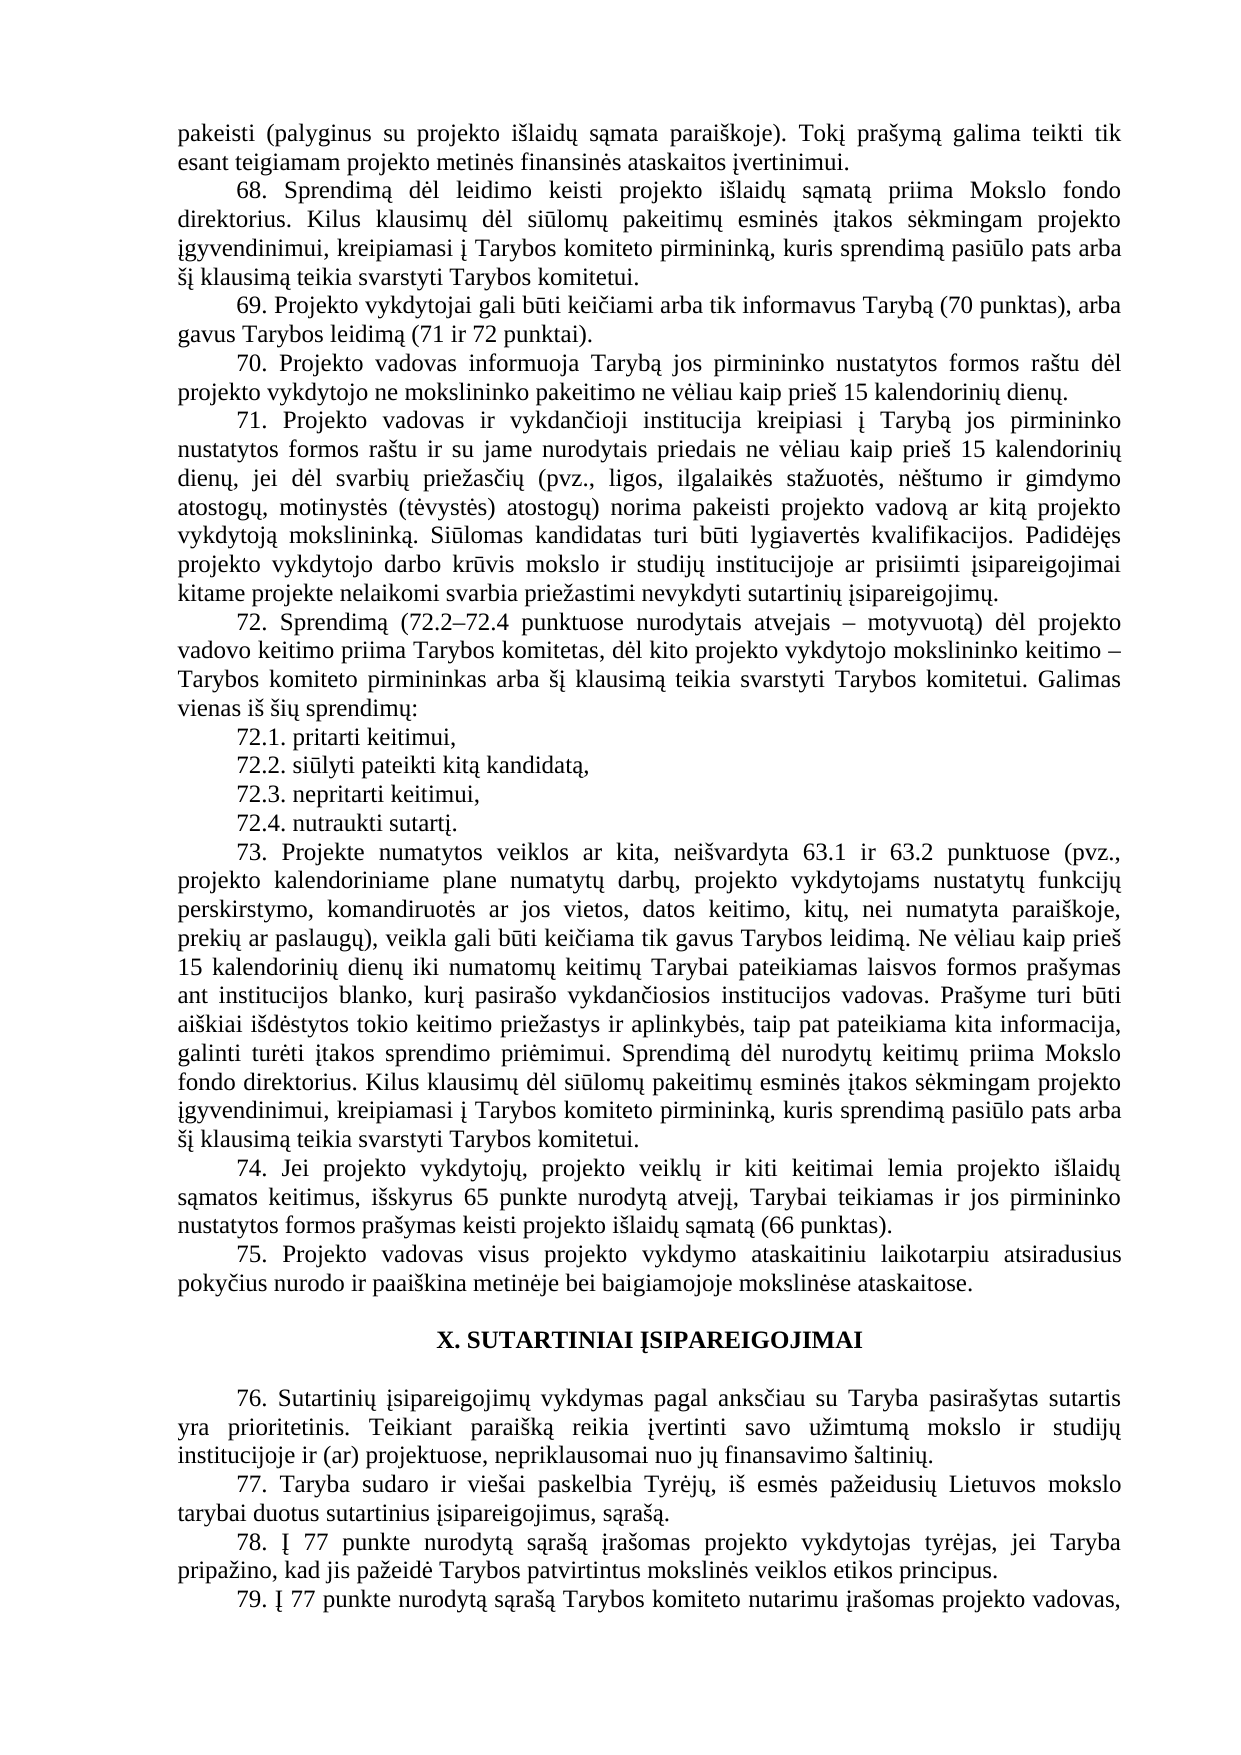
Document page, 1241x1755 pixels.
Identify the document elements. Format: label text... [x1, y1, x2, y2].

text 72.4. nutraukti sutartį. [177, 808, 1122, 837]
text 72. Sprendimą (72.2–72.4 punktuose nurodytais atvejais – motyvuotą) dėl projekto vadovo keitimo priima Tarybos komitetas, dėl kito projekto vykdytojo mokslininko keitimo – Tarybos komiteto pirmininkas arba šį klausimą teikia svarstyti Tarybos komitetui. Galimas vienas iš šių sprendimų: [177, 607, 1122, 722]
text 70. Projekto vadovas informuoja Tarybą jos pirmininko nustatytos formos raštu dėl projekto vykdytojo ne mokslininko pakeitimo ne vėliau kaip prieš 15 kalendorinių dienų. [177, 348, 1122, 406]
text 76. Sutartinių įsipareigojimų vykdymas pagal anksčiau su Taryba pasirašytas sutartis yra prioritetinis. Teikiant paraišką reikia įvertinti savo užimtumą mokslo ir studijų institucijoje ir (ar) projektuose, nepriklausomai nuo jų finansavimo šaltinių. [177, 1383, 1122, 1469]
text 72.3. nepritarti keitimui, [177, 779, 1122, 808]
text 79. Į 77 punkte nurodytą sąrašą Tarybos komiteto nutarimu įrašomas projekto vadovas, [177, 1584, 1122, 1613]
text X. SUTARTINIAI ĮSIPAREIGOJIMAI [177, 1326, 1122, 1354]
text 72.2. siūlyti pateikti kitą kandidatą, [177, 751, 1122, 779]
text 71. Projekto vadovas ir vykdančioji institucija kreipiasi į Tarybą jos pirmininko nustatytos formos raštu ir su jame nurodytais priedais ne vėliau kaip prieš 15 kalendorinių dienų, jei dėl svarbių priežasčių (pvz., ligos, ilgalaikės stažuotės, nėštumo ir gimdymo atostogų, motinystės (tėvystės) atostogų) norima pakeisti projekto vadovą ar kitą projekto vykdytoją mokslininką. Siūlomas kandidatas turi būti lygiavertės kvalifikacijos. Padidėjęs projekto vykdytojo darbo krūvis mokslo ir studijų institucijoje ar prisiimti įsipareigojimai kitame projekte nelaikomi svarbia priežastimi nevykdyti sutartinių įsipareigojimų. [177, 406, 1122, 607]
text 75. Projekto vadovas visus projekto vykdymo ataskaitiniu laikotarpiu atsiradusius pokyčius nurodo ir paaiškina metinėje bei baigiamojoje mokslinėse ataskaitose. [177, 1239, 1122, 1297]
text 73. Projekte numatytos veiklos ar kita, neišvardyta 63.1 ir 63.2 punktuose (pvz., projekto kalendoriniame plane numatytų darbų, projekto vykdytojams nustatytų funkcijų perskirstymo, komandiruotės ar jos vietos, datos keitimo, kitų, nei numatyta paraiškoje, prekių ar paslaugų), veikla gali būti keičiama tik gavus Tarybos leidimą. Ne vėliau kaip prieš 15 kalendorinių dienų iki numatomų keitimų Tarybai pateikiamas laisvos formos prašymas ant institucijos blanko, kurį pasirašo vykdančiosios institucijos vadovas. Prašyme turi būti aiškiai išdėstytos tokio keitimo priežastys ir aplinkybės, taip pat pateikiama kita informacija, galinti turėti įtakos sprendimo priėmimui. Sprendimą dėl nurodytų keitimų priima Mokslo fondo direktorius. Kilus klausimų dėl siūlomų pakeitimų esminės įtakos sėkmingam projekto įgyvendinimui, kreipiamasi į Tarybos komiteto pirmininką, kuris sprendimą pasiūlo pats arba šį klausimą teikia svarstyti Tarybos komitetui. [177, 837, 1122, 1153]
text 74. Jei projekto vykdytojų, projekto veiklų ir kiti keitimai lemia projekto išlaidų sąmatos keitimus, išskyrus 65 punkte nurodytą atvejį, Tarybai teikiamas ir jos pirmininko nustatytos formos prašymas keisti projekto išlaidų sąmatą (66 punktas). [177, 1153, 1122, 1239]
text 78. Į 77 punkte nurodytą sąrašą įrašomas projekto vykdytojas tyrėjas, jei Taryba pripažino, kad jis pažeidė Tarybos patvirtintus mokslinės veiklos etikos principus. [177, 1527, 1122, 1584]
text 68. Sprendimą dėl leidimo keisti projekto išlaidų sąmatą priima Mokslo fondo direktorius. Kilus klausimų dėl siūlomų pakeitimų esminės įtakos sėkmingam projekto įgyvendinimui, kreipiamasi į Tarybos komiteto pirmininką, kuris sprendimą pasiūlo pats arba šį klausimą teikia svarstyti Tarybos komitetui. [177, 176, 1122, 291]
text 72.1. pritarti keitimui, [177, 722, 1122, 751]
text 69. Projekto vykdytojai gali būti keičiami arba tik informavus Tarybą (70 punktas), arba gavus Tarybos leidimą (71 ir 72 punktai). [177, 291, 1122, 348]
text 77. Taryba sudaro ir viešai paskelbia Tyrėjų, iš esmės pažeidusių Lietuvos mokslo tarybai duotus sutartinius įsipareigojimus, sąrašą. [177, 1469, 1122, 1527]
text pakeisti (palyginus su projekto išlaidų sąmata paraiškoje). Tokį prašymą galima teikti tik esant teigiamam projekto metinės finansinės ataskaitos įvertinimui. [177, 118, 1122, 176]
